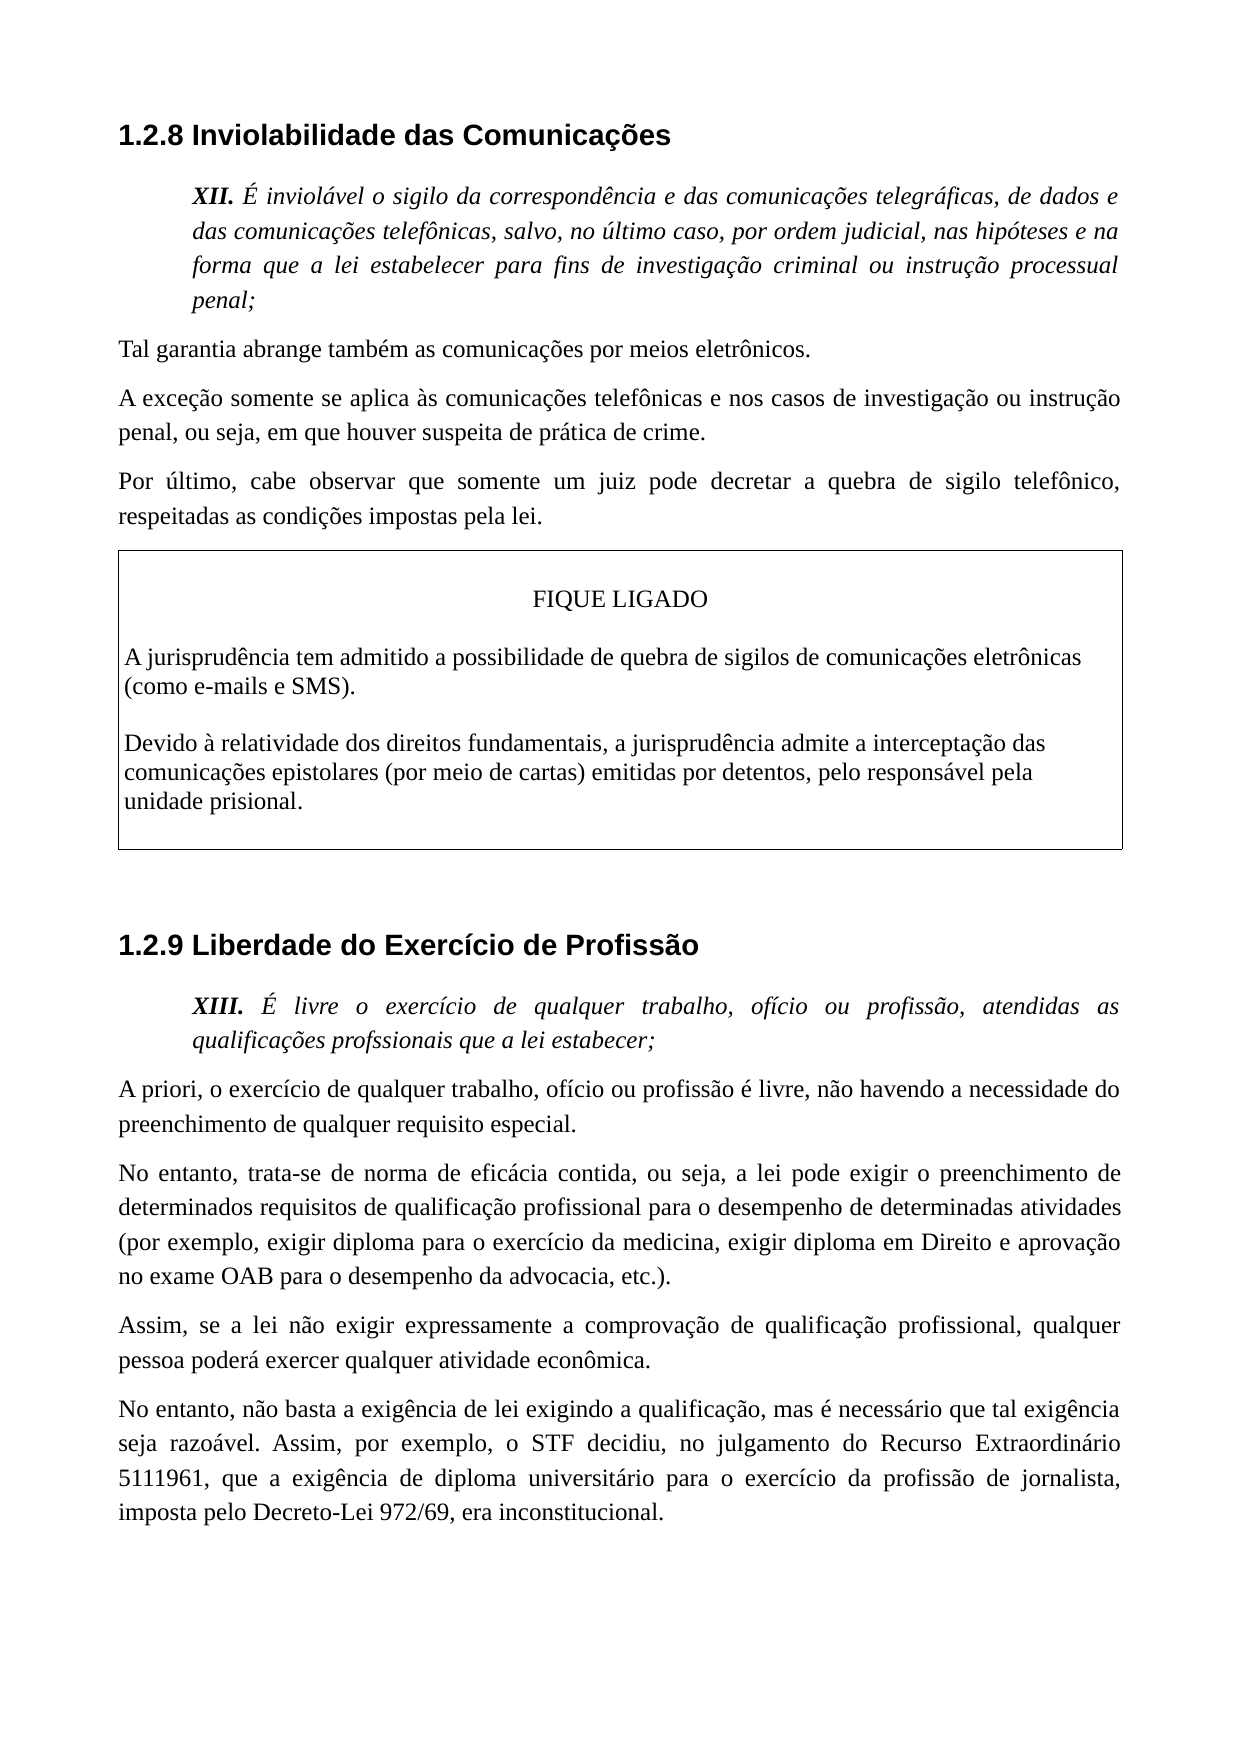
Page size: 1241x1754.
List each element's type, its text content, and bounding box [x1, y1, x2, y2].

text Assim, se a lei não exigir expressamente a comprovação de qualificação profissional, qualquer pessoa poderá exercer qualquer atividade econômica. [118, 1311, 1122, 1374]
text XII. É inviolável o sigilo da correspondência e das comunicações telegráficas, de dados e das comunicações telefônicas, salvo, no último caso, por ordem judicial, nas hipóteses e na forma que a lei estabelecer para fins de investigação criminal ou instrução processual penal; [192, 181, 1122, 313]
text No entanto, não basta a exigência de lei exigindo a qualificação, mas é necessário que tal exigência seja razoável. Assim, por exemplo, o STF decidiu, no julgamento do Recurso Extraordinário 5111961, que a exigência de diploma universitário para o exercício da profissão de jornalista, imposta pelo Decreto-Lei 972/69, era inconstitucional. [118, 1394, 1122, 1526]
text No entanto, trata-se de norma de eficácia contida, ou seja, a lei pode exigir o preenchimento de determinados requisitos de qualificação profissional para o desempenho de determinadas atividades (por exemplo, exigir diploma para o exercício da medicina, exigir diploma em Direito e aprovação no exame OAB para o desempenho da advocacia, etc.). [118, 1158, 1122, 1290]
text Por último, cabe observar que somente um juiz pode decretar a quebra de sigilo telefônico, respeitadas as condições impostas pela lei. [118, 466, 1122, 530]
subtitle 1.2.9 Liberdade do Exercício de Profissão [118, 928, 1122, 961]
text A priori, o exercício de qualquer trabalho, ofício ou profissão é livre, não havendo a necessidade do preenchimento de qualquer requisito especial. [118, 1074, 1122, 1138]
table_header FIQUE LIGADO A jurisprudência tem admitido a possibilidade de quebra de sigilos de comunicações eletrônicas (como e-mails e SMS). Devido à relatividade dos direitos fundamentais, a jurisprudência admite a interceptação das comunicações epistolares (por meio de cartas) emitidas por detentos, pelo responsável pela unidade prisional. [119, 551, 1122, 849]
subtitle 1.2.8 Inviolabilidade das Comunicações [118, 118, 1122, 152]
text A exceção somente se aplica às comunicações telefônicas e nos casos de investigação ou instrução penal, ou seja, em que houver suspeita de prática de crime. [118, 383, 1122, 446]
text Tal garantia abrange também as comunicações por meios eletrônicos. [118, 334, 1122, 363]
text XIII. É livre o exercício de qualquer trabalho, ofício ou profissão, atendidas as qualificações profssionais que a lei estabecer; [192, 991, 1122, 1054]
